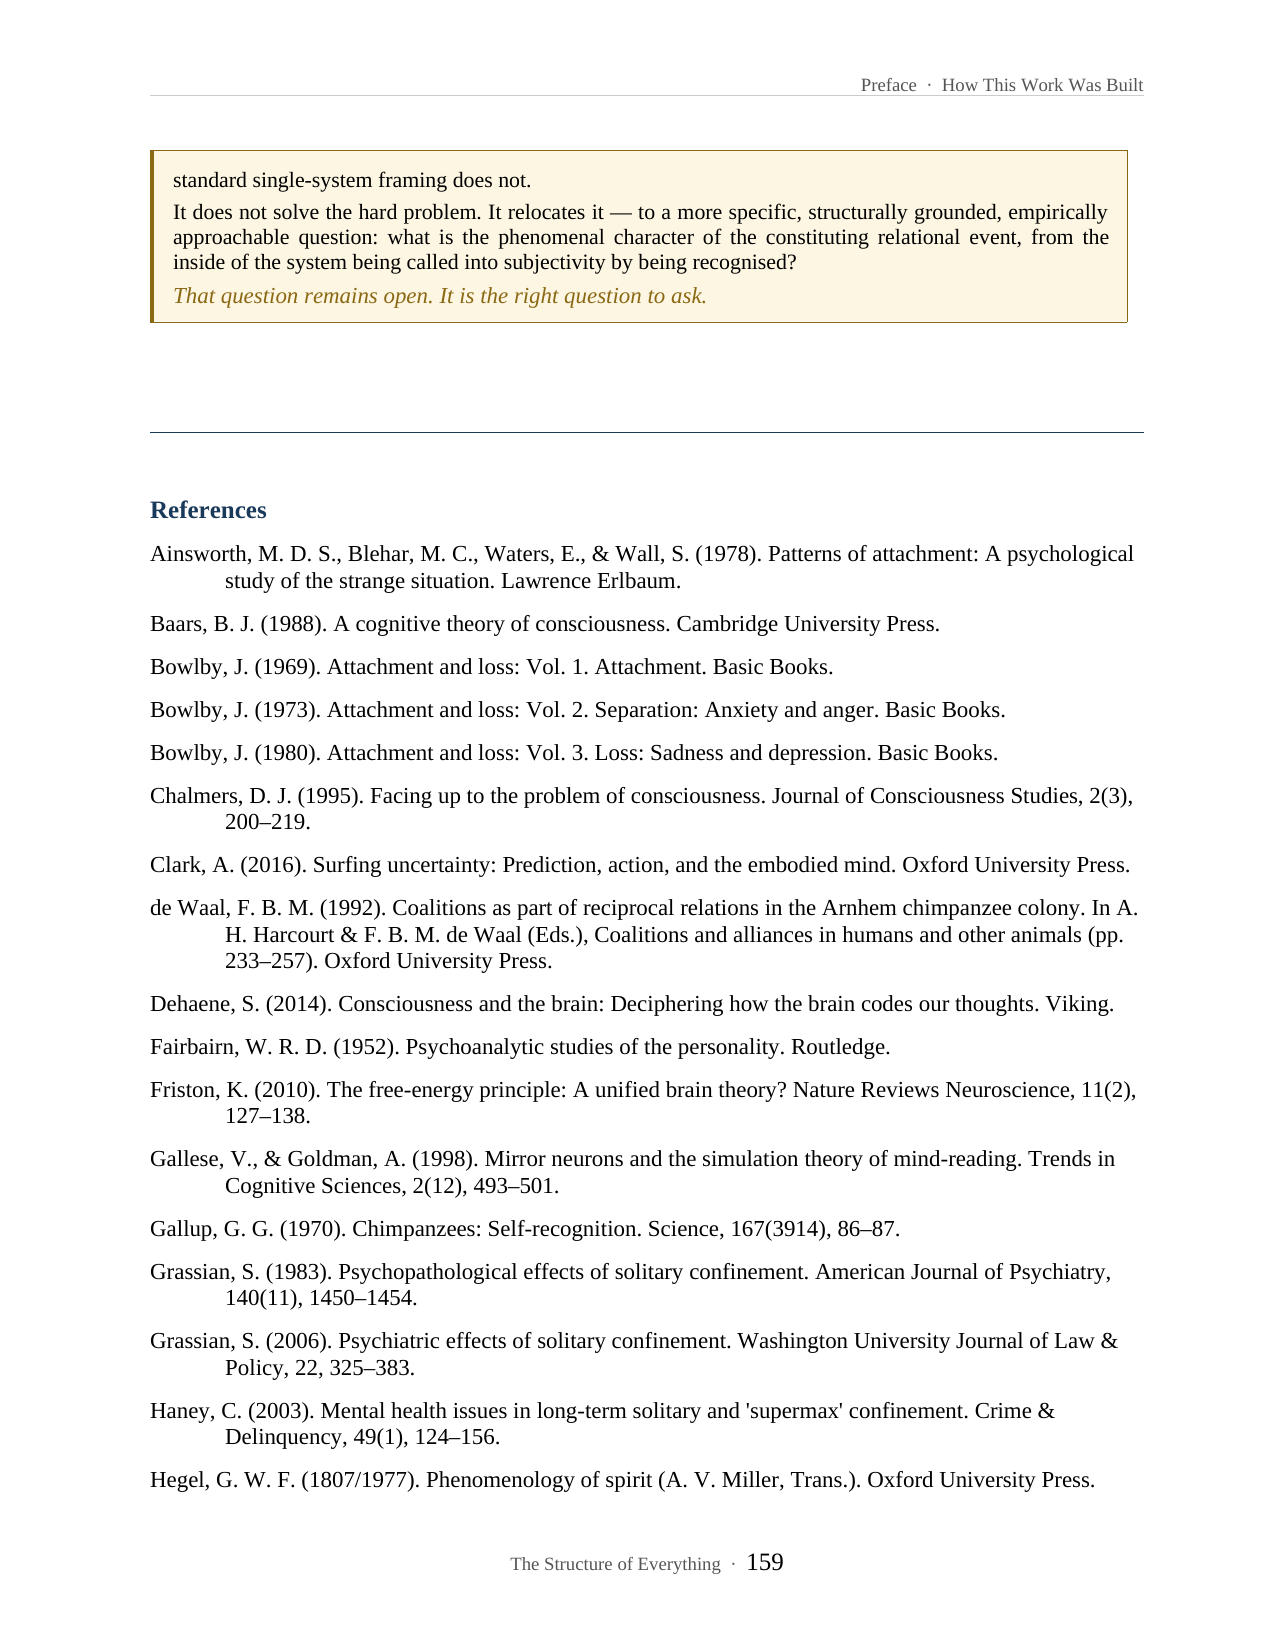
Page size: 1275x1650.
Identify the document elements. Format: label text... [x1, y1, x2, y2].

text Hegel, G. W. F. (1807/1977). Phenomenology of spirit (A. V. Miller, Trans.). Oxford University Press. [150, 1466, 1144, 1492]
text Grassian, S. (1983). Psychopathological effects of solitary confinement. American Journal of Psychiatry, 140(11), 1450–1454. [150, 1258, 1144, 1311]
text Haney, C. (2003). Mental health issues in long-term solitary and 'supermax' confinement. Crime & Delinquency, 49(1), 124–156. [150, 1397, 1144, 1449]
subtitle References [150, 495, 1144, 524]
text Chalmers, D. J. (1995). Facing up to the problem of consciousness. Journal of Consciousness Studies, 2(3), 200–219. [150, 782, 1144, 835]
table_header standard single-system framing does not. It does not solve the hard problem. It relocates it — to a more specific, structurally grounded, empirically approachable question: what is the phenomenal character of the constituting relational event, from the inside of the system being called into subjectivity by being recognised? That question remains open. It is the right question to ask. [154, 151, 1127, 321]
text Bowlby, J. (1969). Attachment and loss: Vol. 1. Attachment. Basic Books. [150, 653, 1144, 679]
text Gallup, G. G. (1970). Chimpanzees: Self-recognition. Science, 167(3914), 86–87. [150, 1215, 1144, 1241]
text Bowlby, J. (1973). Attachment and loss: Vol. 2. Separation: Anxiety and anger. Basic Books. [150, 696, 1144, 722]
text Clark, A. (2016). Surfing uncertainty: Prediction, action, and the embodied mind. Oxford University Press. [150, 851, 1144, 878]
text Fairbairn, W. R. D. (1952). Psychoanalytic studies of the personality. Routledge. [150, 1033, 1144, 1059]
text de Waal, F. B. M. (1992). Coalitions as part of reciprocal relations in the Arnhem chimpanzee colony. In A. H. Harcourt & F. B. M. de Waal (Eds.), Coalitions and alliances in humans and other animals (pp. 233–257). Oxford University Press. [150, 894, 1144, 973]
text Gallese, V., & Goldman, A. (1998). Mirror neurons and the simulation theory of mind-reading. Trends in Cognitive Sciences, 2(12), 493–501. [150, 1146, 1144, 1198]
text Ainsworth, M. D. S., Blehar, M. C., Waters, E., & Wall, S. (1978). Patterns of attachment: A psychological study of the strange situation. Lawrence Erlbaum. [150, 541, 1144, 593]
text Bowlby, J. (1980). Attachment and loss: Vol. 3. Loss: Sadness and depression. Basic Books. [150, 739, 1144, 765]
text Baars, B. J. (1988). A cognitive theory of consciousness. Cambridge University Press. [150, 610, 1144, 636]
text Dehaene, S. (2014). Consciousness and the brain: Deciphering how the brain codes our thoughts. Viking. [150, 990, 1144, 1016]
text Grassian, S. (2006). Psychiatric effects of solitary confinement. Washington University Journal of Law & Policy, 22, 325–383. [150, 1327, 1144, 1380]
text Friston, K. (2010). The free-energy principle: A unified brain theory? Nature Reviews Neuroscience, 11(2), 127–138. [150, 1076, 1144, 1129]
